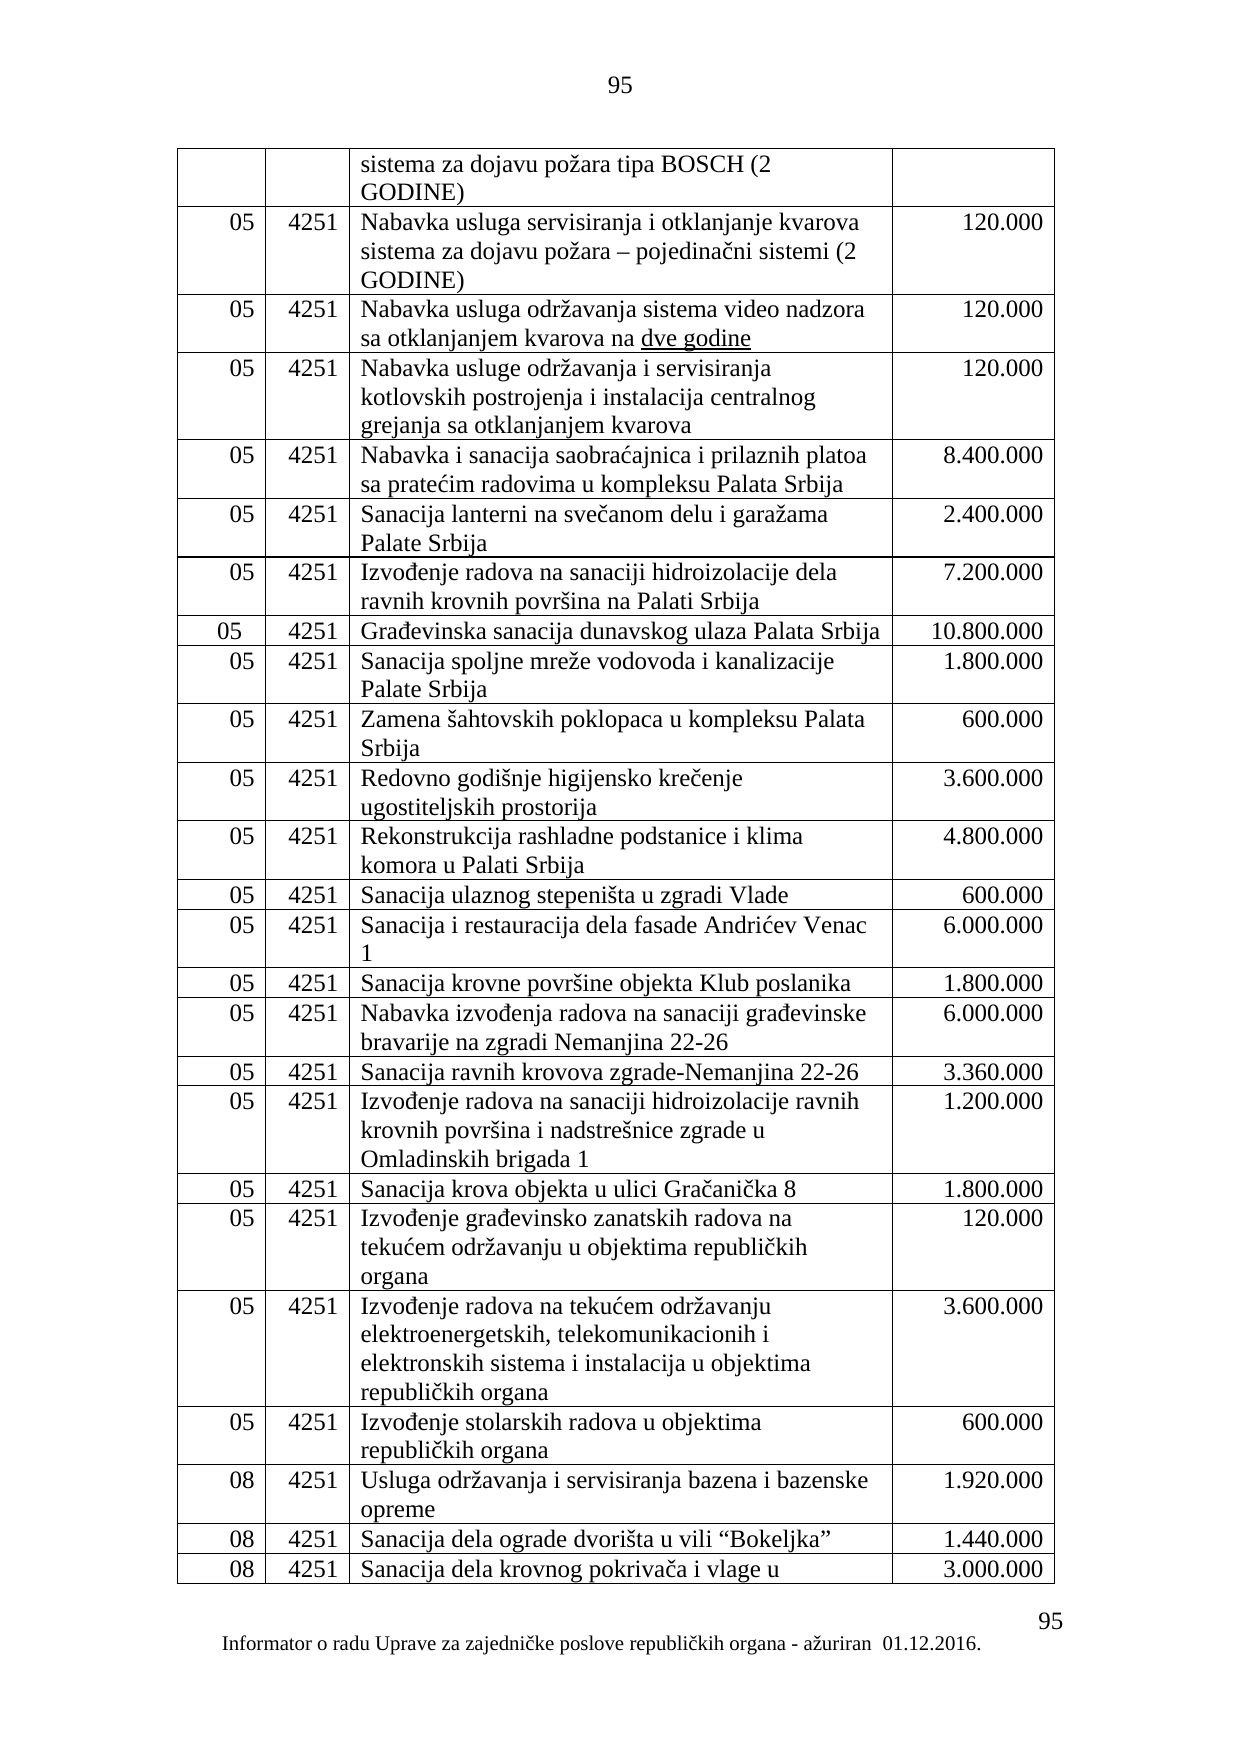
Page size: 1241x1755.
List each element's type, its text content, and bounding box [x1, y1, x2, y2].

table_cell Sanacija ulaznog stepeništa u zgradi Vlade [350, 880, 892, 909]
table_cell Sanacija dela ograde dvorišta u vili “Bokelјka” [350, 1524, 892, 1553]
table_cell 4251 [266, 1057, 349, 1085]
table_cell 4251 [266, 1086, 349, 1173]
table_cell 1.800.000 [893, 646, 1054, 703]
table_cell sistema za dojavu požara tipa BOSCH (2 GODINE) [350, 149, 892, 206]
table_cell 05 [178, 499, 265, 556]
table_cell [893, 149, 1054, 206]
table_cell 4251 [266, 499, 349, 556]
table_cell 4251 [266, 910, 349, 967]
table_cell 1.920.000 [893, 1465, 1054, 1523]
table_cell 7.200.000 [893, 558, 1054, 615]
table_cell 08 [178, 1524, 265, 1553]
table_cell 10.800.000 [893, 616, 1054, 645]
table_cell Izvođenje građevinsko zanatskih radova na tekućem održavanju u objektima republičkih organa [350, 1204, 892, 1290]
table_cell 05 [178, 704, 265, 762]
table_cell Nabavka usluga servisiranja i otklanjanje kvarova sistema za dojavu požara – pojedinačni sistemi (2 GODINE) [350, 207, 892, 293]
table_cell 4251 [266, 353, 349, 439]
table_cell 05 [178, 1407, 265, 1464]
table_cell 1.800.000 [893, 968, 1054, 997]
table_cell 05 [178, 1204, 265, 1290]
table_cell 4251 [266, 295, 349, 352]
table_cell 1.800.000 [893, 1174, 1054, 1202]
table_cell 4251 [266, 998, 349, 1056]
table_cell 4251 [266, 1465, 349, 1523]
table_cell 08 [178, 1554, 265, 1582]
table_cell 6.000.000 [893, 910, 1054, 967]
table_cell 4251 [266, 1524, 349, 1553]
table_cell 3.600.000 [893, 1291, 1054, 1406]
table_cell Nabavka i sanacija saobraćajnica i prilaznih platoa sa pratećim radovima u kompleksu Palata Srbija [350, 440, 892, 498]
table_cell 05 [178, 1291, 265, 1406]
table_cell Nabavka usluga održavanja sistema video nadzora sa otklanjanjem kvarova na dve godine [350, 295, 892, 352]
table_cell 8.400.000 [893, 440, 1054, 498]
table_cell 600.000 [893, 704, 1054, 762]
table_cell 05 [178, 353, 265, 439]
table_cell 1.440.000 [893, 1524, 1054, 1553]
table_cell 4251 [266, 1554, 349, 1582]
table_cell 3.600.000 [893, 763, 1054, 820]
table_cell 05 [178, 763, 265, 820]
table_cell 4251 [266, 1291, 349, 1406]
table_cell 05 [178, 207, 265, 293]
table_cell 4251 [266, 440, 349, 498]
table_cell 4251 [266, 704, 349, 762]
table_cell 4251 [266, 1174, 349, 1202]
table_cell Sanacija krovne površine objekta Klub poslanika [350, 968, 892, 997]
table_cell Rekonstrukcija rashladne podstanice i klima komora u Palati Srbija [350, 821, 892, 879]
table_cell 4251 [266, 880, 349, 909]
table_cell 05 [178, 558, 265, 615]
table_cell Sanacija spolјne mreže vodovoda i kanalizacije Palate Srbija [350, 646, 892, 703]
table_cell 05 [178, 1086, 265, 1173]
table_cell 05 [178, 295, 265, 352]
table_cell Sanacija krova objekta u ulici Gračanička 8 [350, 1174, 892, 1202]
table_cell 05 [178, 1057, 265, 1085]
table_cell 08 [178, 1465, 265, 1523]
table_cell 4251 [266, 1407, 349, 1464]
table_cell Nabavka izvođenja radova na sanaciji građevinske bravarije na zgradi Nemanjina 22-26 [350, 998, 892, 1056]
table_cell [266, 149, 349, 206]
table_cell 05 [178, 880, 265, 909]
table_cell Izvođenje radova na tekućem održavanju elektroenergetskih, telekomunikacionih i elektronskih sistema i instalacija u objektima republičkih organa [350, 1291, 892, 1406]
table_cell Zamena šahtovskih poklopaca u kompleksu Palata Srbija [350, 704, 892, 762]
table_cell 05 [178, 1174, 265, 1202]
table_cell Sanacija dela krovnog pokrivača i vlage u [350, 1554, 892, 1582]
table_cell Nabavka usluge održavanja i servisiranja kotlovskih postrojenja i instalacija centralnog grejanja sa otklanjanjem kvarova [350, 353, 892, 439]
table_cell 120.000 [893, 295, 1054, 352]
table_cell 05 [178, 616, 265, 645]
table_cell Izvođenje radova na sanaciji hidroizolacije ravnih krovnih površina i nadstrešnice zgrade u Omladinskih brigada 1 [350, 1086, 892, 1173]
table_cell Izvođenje radova na sanaciji hidroizolacije dela ravnih krovnih površina na Palati Srbija [350, 558, 892, 615]
table_cell 4251 [266, 616, 349, 645]
table_cell 05 [178, 440, 265, 498]
table_cell 3.000.000 [893, 1554, 1054, 1582]
table_cell 120.000 [893, 353, 1054, 439]
table_cell 4.800.000 [893, 821, 1054, 879]
table_cell 05 [178, 646, 265, 703]
table_cell 2.400.000 [893, 499, 1054, 556]
table_cell 4251 [266, 1204, 349, 1290]
table_cell Izvođenje stolarskih radova u objektima republičkih organa [350, 1407, 892, 1464]
table_cell 600.000 [893, 880, 1054, 909]
table_cell 4251 [266, 763, 349, 820]
table_cell Sanacija i restauracija dela fasade Andrićev Venac 1 [350, 910, 892, 967]
table_cell 120.000 [893, 1204, 1054, 1290]
table_cell 05 [178, 821, 265, 879]
table_cell 120.000 [893, 207, 1054, 293]
table_cell 4251 [266, 207, 349, 293]
table_cell 05 [178, 910, 265, 967]
table_cell [178, 149, 265, 206]
table_cell 05 [178, 968, 265, 997]
table_cell Redovno godišnje higijensko krečenje ugostitelјskih prostorija [350, 763, 892, 820]
table_cell 6.000.000 [893, 998, 1054, 1056]
table_cell 4251 [266, 968, 349, 997]
table_cell 3.360.000 [893, 1057, 1054, 1085]
table_cell Građevinska sanacija dunavskog ulaza Palata Srbija [350, 616, 892, 645]
table_cell Sanacija ravnih krovova zgrade-Nemanjina 22-26 [350, 1057, 892, 1085]
table_cell 4251 [266, 558, 349, 615]
table_cell 1.200.000 [893, 1086, 1054, 1173]
table_cell 4251 [266, 646, 349, 703]
table_cell 600.000 [893, 1407, 1054, 1464]
table_cell Usluga održavanja i servisiranja bazena i bazenske opreme [350, 1465, 892, 1523]
table_cell 4251 [266, 821, 349, 879]
table_cell Sanacija lanterni na svečanom delu i garažama Palate Srbija [350, 499, 892, 556]
table_cell 05 [178, 998, 265, 1056]
